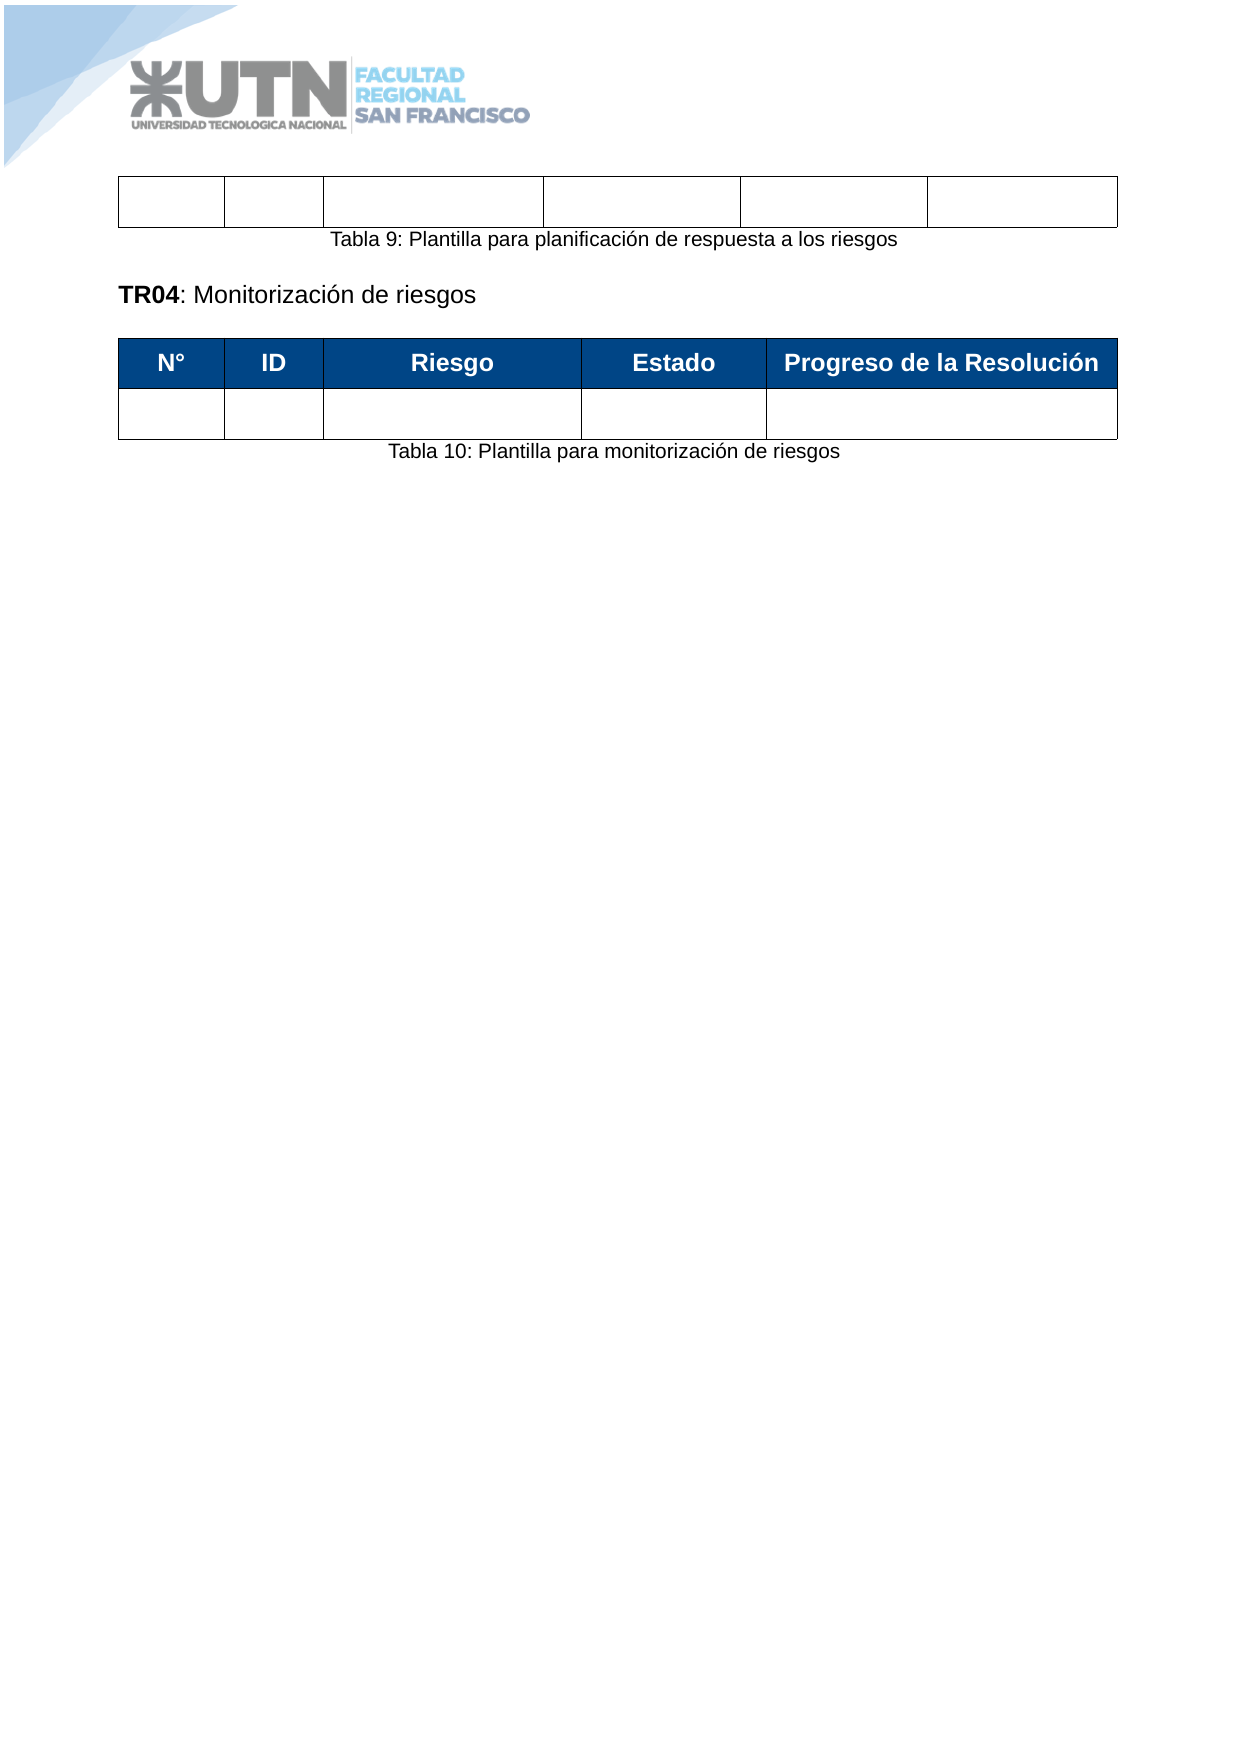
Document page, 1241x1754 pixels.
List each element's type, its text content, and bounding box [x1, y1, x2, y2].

table_cell [741, 177, 927, 227]
table_header Estado [582, 339, 766, 388]
text Tabla 10: Plantilla para monitorización de riesgos [118, 440, 1110, 492]
table_cell [928, 177, 1117, 227]
table_header ID [225, 339, 323, 388]
table_cell [767, 389, 1117, 439]
table_header Riesgo [324, 339, 581, 388]
table_cell [225, 177, 323, 227]
table_cell [582, 389, 766, 439]
table_cell [544, 177, 740, 227]
table_cell [225, 389, 323, 439]
table_header N° [119, 339, 224, 388]
table_cell [324, 389, 581, 439]
table_header Progreso de la Resolución [767, 339, 1117, 388]
table_cell [119, 177, 224, 227]
table_cell [119, 389, 224, 439]
table_cell [324, 177, 543, 227]
picture [3, 5, 532, 169]
text Tabla 9: Plantilla para planificación de respuesta a los riesgos [118, 228, 1110, 251]
text TR04: Monitorización de riesgos [118, 280, 1110, 309]
